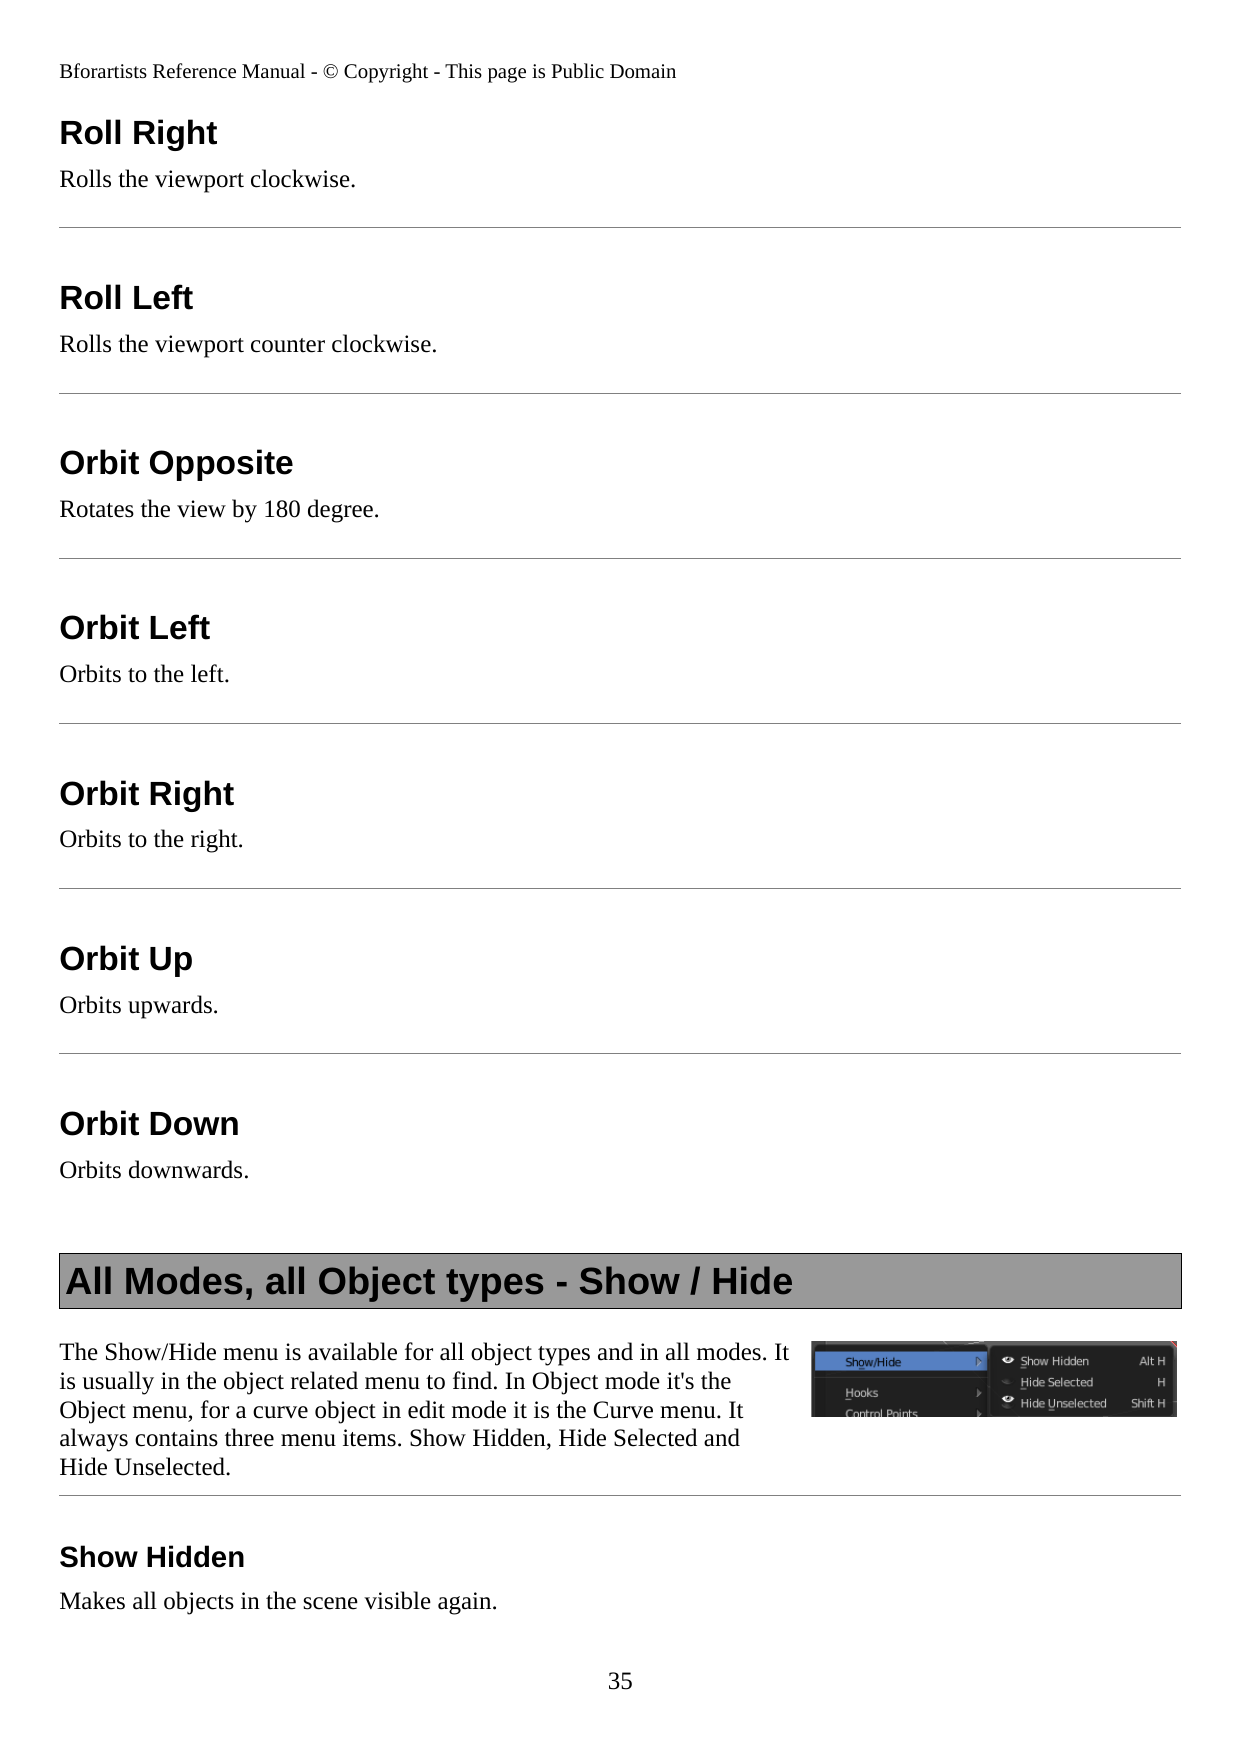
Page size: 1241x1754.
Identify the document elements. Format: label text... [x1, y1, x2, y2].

text The Show/Hide menu is available for all object types and in all modes. It is usually in the object related menu to find. In Object mode it's the Object menu, for a curve object in edit mode it is the Curve menu. It always contains three menu items. Show Hidden, Hide Selected and Hide Unselected. [59, 1337, 1181, 1481]
text Rotates the view by 180 degree. [59, 494, 1181, 523]
subtitle Orbit Left [59, 608, 1181, 647]
text Rolls the viewport clockwise. [59, 164, 1181, 192]
text Makes all objects in the scene visible again. [59, 1586, 1181, 1615]
text Orbits to the left. [59, 659, 1181, 688]
text Orbits to the right. [59, 824, 1181, 853]
table_header All Modes, all Object types - Show / Hide [60, 1254, 1181, 1308]
subtitle Orbit Right [59, 773, 1181, 812]
subtitle Roll Left [59, 278, 1181, 316]
picture [811, 1341, 1177, 1417]
subtitle Orbit Up [59, 939, 1181, 977]
text Orbits upwards. [59, 990, 1181, 1018]
text Orbits downwards. [59, 1155, 1181, 1184]
subtitle Show Hidden [59, 1540, 1181, 1573]
text Rolls the viewport counter clockwise. [59, 329, 1181, 358]
subtitle Roll Right [59, 113, 1181, 151]
subtitle Orbit Down [59, 1104, 1181, 1142]
subtitle Orbit Opposite [59, 443, 1181, 482]
